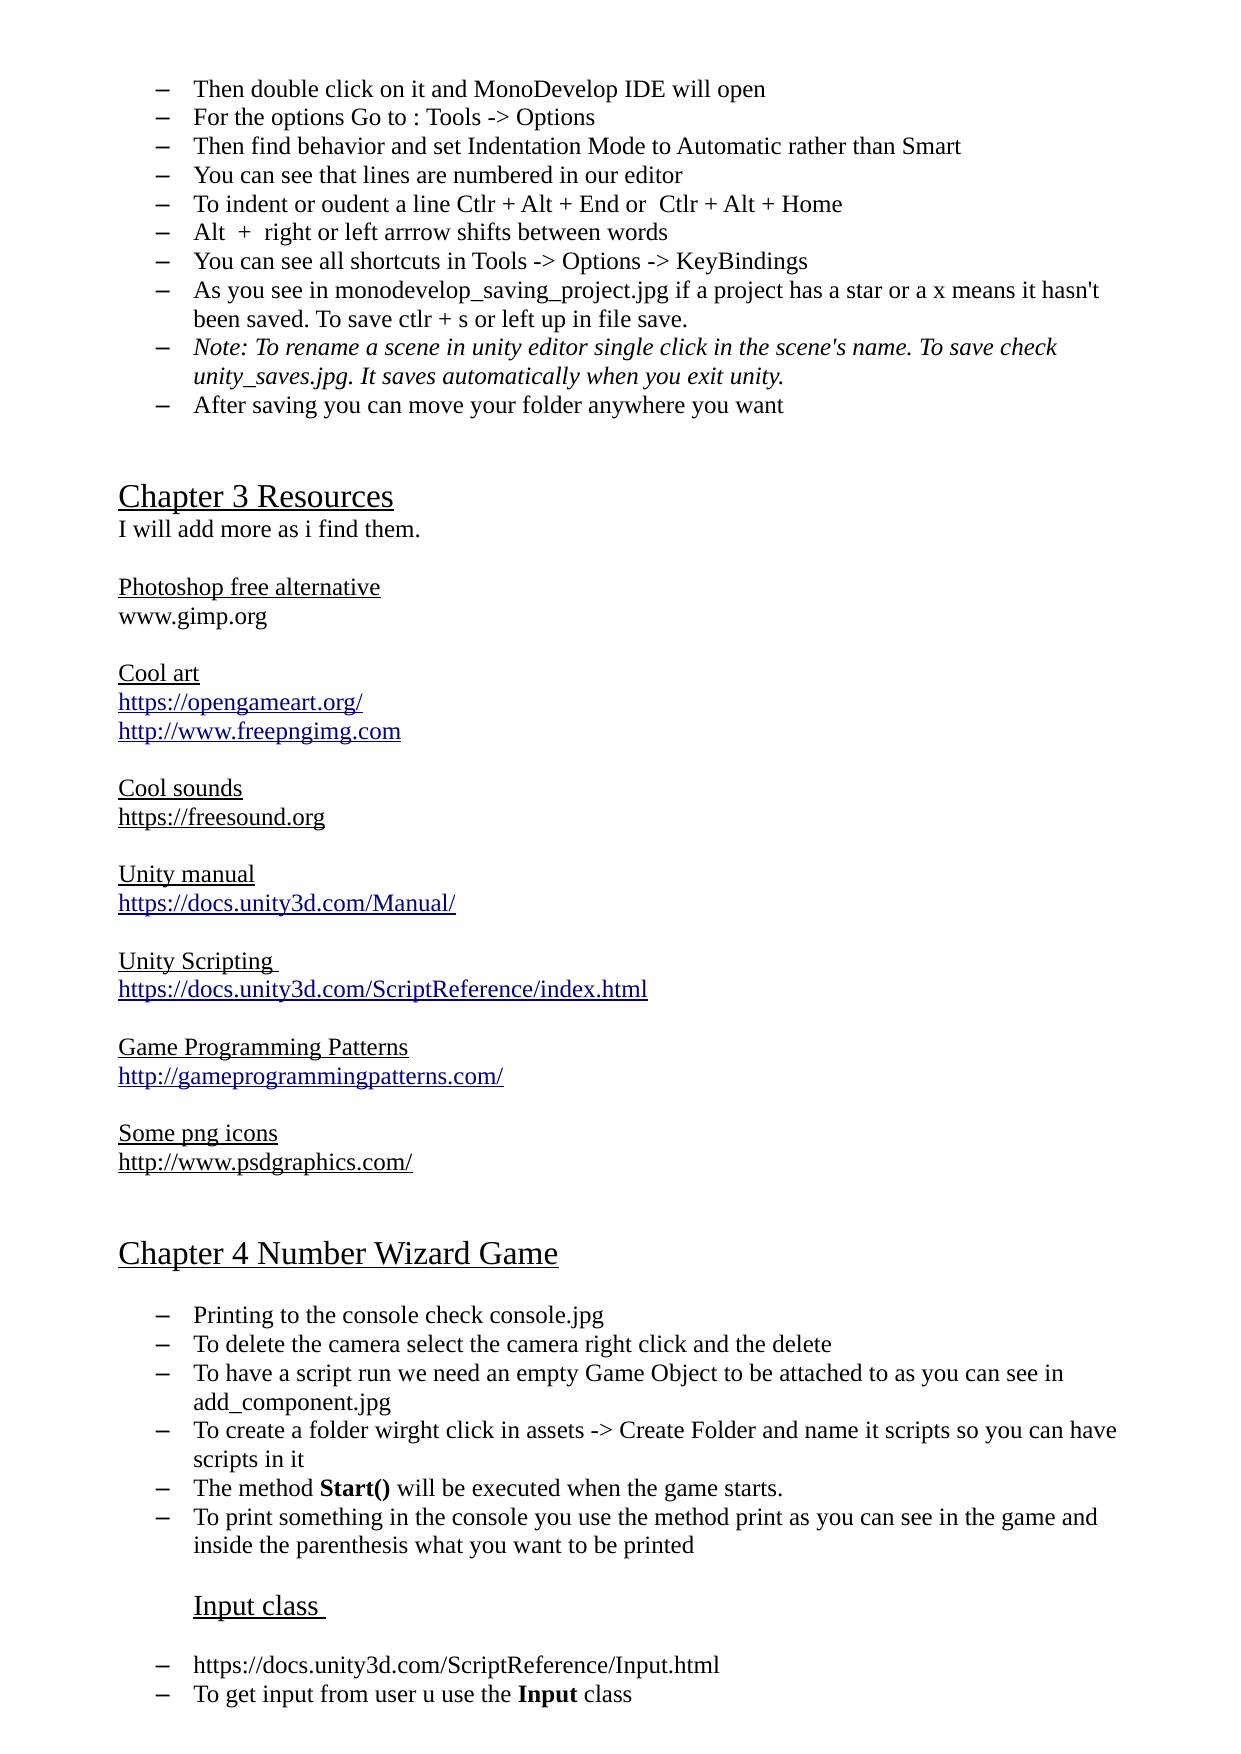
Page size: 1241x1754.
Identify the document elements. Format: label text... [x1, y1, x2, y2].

text Chapter 3 Resources [118, 476, 1122, 514]
list Then double click on it and MonoDevelop IDE will open [156, 74, 1122, 102]
list To have a script run we need an empty Game Object to be attached to as you can see in add_component.jpg [156, 1358, 1122, 1415]
text http://www.freepngimg.com [118, 716, 1122, 744]
text Game Programming Patterns [118, 1032, 1122, 1061]
text Cool art [118, 658, 1122, 687]
list https://docs.unity3d.com/ScriptReference/Input.html [156, 1650, 1122, 1679]
list You can see that lines are numbered in our editor [156, 160, 1122, 189]
list To print something in the console you use the method print as you can see in the game and inside the parenthesis what you want to be printed [156, 1502, 1122, 1559]
text https://docs.unity3d.com/ScriptReference/index.html [118, 974, 1122, 1003]
list Then find behavior and set Indentation Mode to Automatic rather than Smart [156, 131, 1122, 160]
text I will add more as i find them. [118, 514, 1122, 543]
list The method Start() will be executed when the game starts. [156, 1473, 1122, 1502]
text Cool sounds [118, 773, 1122, 802]
text www.gimp.org [118, 601, 1122, 629]
text Unity manual [118, 859, 1122, 888]
list You can see all shortcuts in Tools -> Options -> KeyBindings [156, 246, 1122, 275]
list Input class [156, 1588, 1122, 1621]
list For the options Go to : Tools -> Options [156, 102, 1122, 131]
list To create a folder wirght click in assets -> Create Folder and name it scripts so you can have scripts in it [156, 1415, 1122, 1473]
text https://docs.unity3d.com/Manual/ [118, 888, 1122, 917]
list Alt + right or left arrrow shifts between words [156, 217, 1122, 246]
text http://gameprogrammingpatterns.com/ [118, 1061, 1122, 1089]
list As you see in monodevelop_saving_project.jpg if a project has a star or a x means it hasn't been saved. To save ctlr + s or left up in file save. [156, 275, 1122, 332]
list Note: To rename a scene in unity editor single click in the scene's name. To save check unity_saves.jpg. It saves automatically when you exit unity. [156, 332, 1122, 390]
text Chapter 4 Number Wizard Game [118, 1233, 1122, 1272]
text Unity Scripting [118, 946, 1122, 974]
list Printing to the console check console.jpg [156, 1300, 1122, 1329]
text https://freesound.org [118, 802, 1122, 831]
text https://opengameart.org/ [118, 687, 1122, 716]
list After saving you can move your folder anywhere you want [156, 390, 1122, 419]
list To delete the camera select the camera right click and the delete [156, 1329, 1122, 1358]
text Photoshop free alternative [118, 572, 1122, 601]
text http://www.psdgraphics.com/ [118, 1147, 1122, 1176]
list To get input from user u use the Input class [156, 1679, 1122, 1708]
text Some png icons [118, 1118, 1122, 1147]
list To indent or oudent a line Ctlr + Alt + End or Ctlr + Alt + Home [156, 189, 1122, 217]
